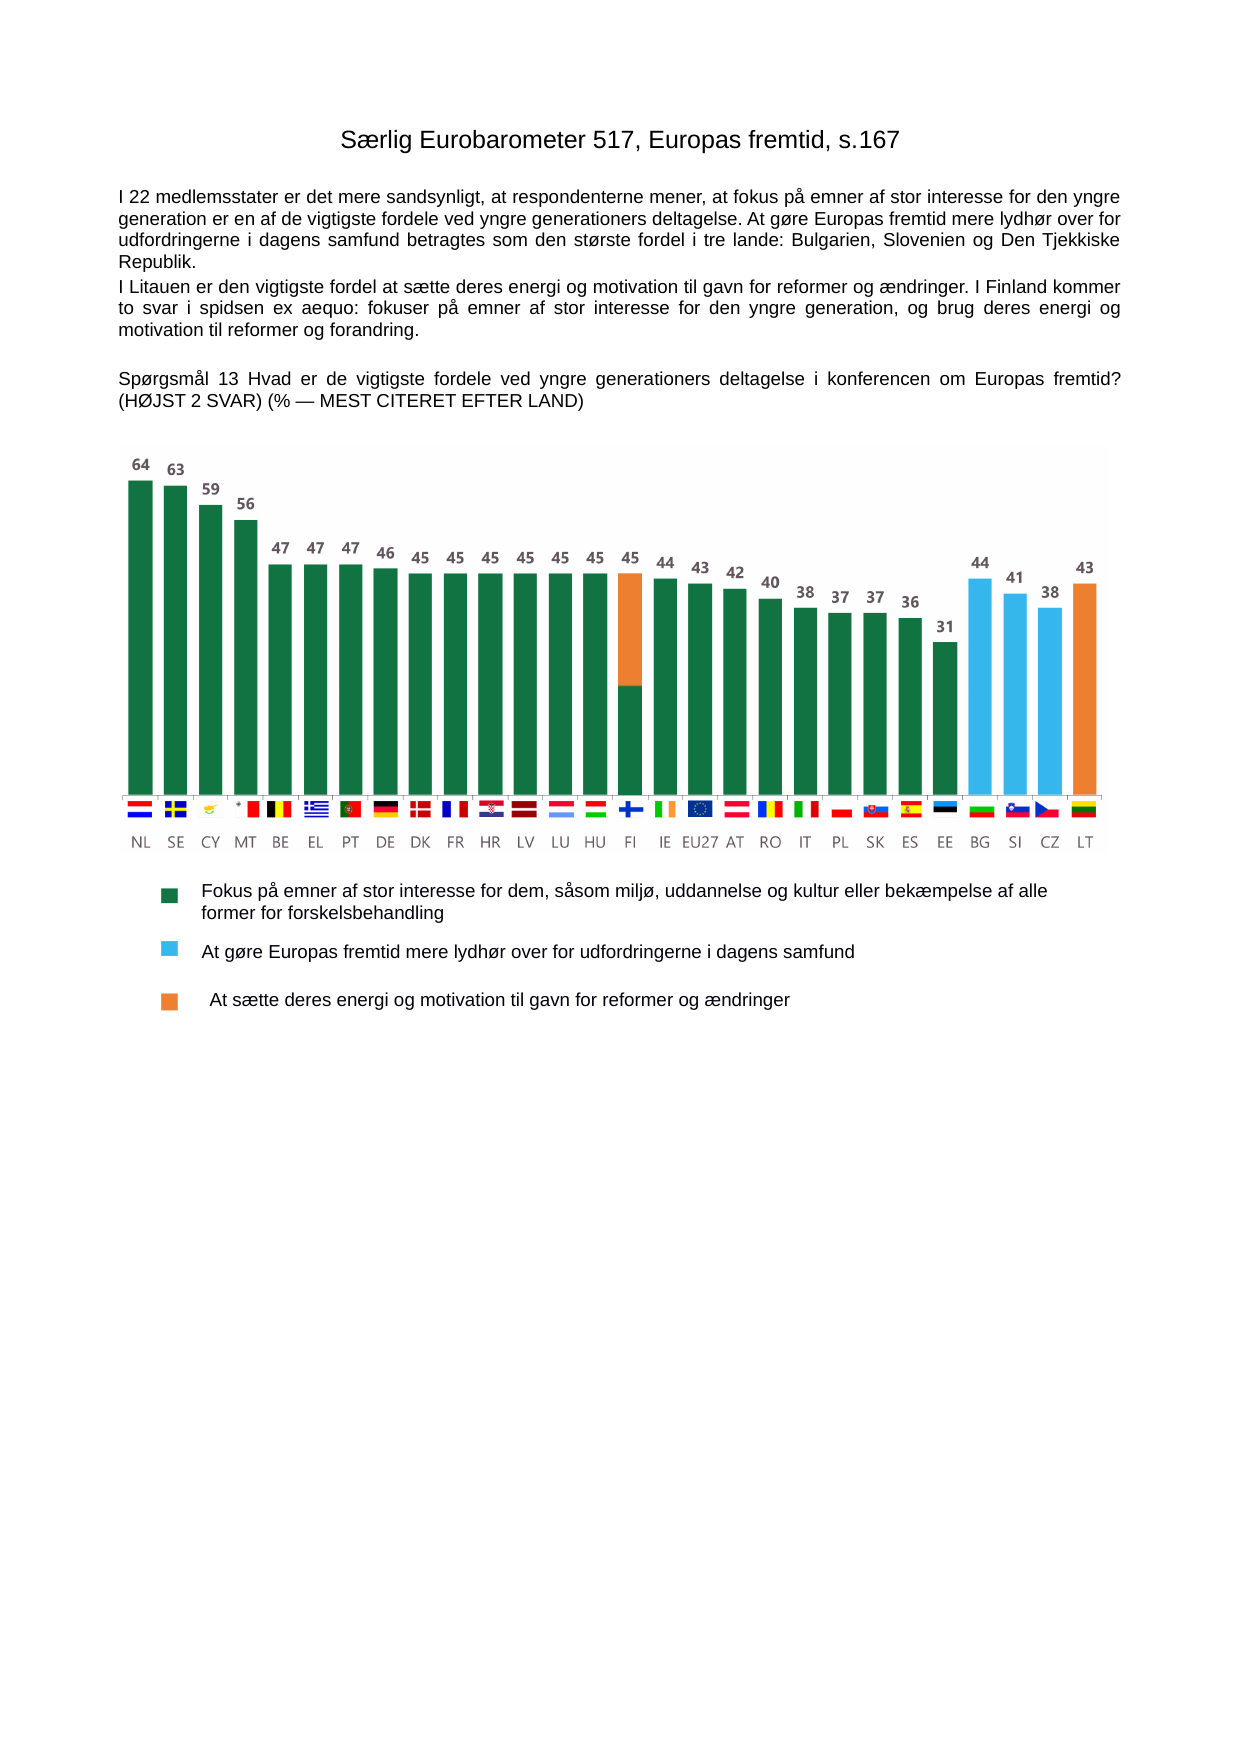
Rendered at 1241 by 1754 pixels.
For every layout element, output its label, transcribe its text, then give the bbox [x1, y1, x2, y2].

text I Litauen er den vigtigste fordel at sætte deres energi og motivation til gavn for reformer og ændringer. I Finland kommer to svar i spidsen ex aequo: fokuser på emner af stor interesse for den yngre generation, og brug deres energi og motivation til reformer og forandring. [118, 276, 1122, 340]
picture [131, 876, 192, 1019]
picture [118, 445, 1108, 854]
text Spørgsmål 13 Hvad er de vigtigste fordele ved yngre generationers deltagelse i konferencen om Europas fremtid? (HØJST 2 SVAR) (% — MEST CITERET EFTER LAND) [118, 368, 1122, 411]
text I 22 medlemsstater er det mere sandsynligt, at respondenterne mener, at fokus på emner af stor interesse for den yngre generation er en af de vigtigste fordele ved yngre generationers deltagelse. At gøre Europas fremtid mere lydhør over for udfordringerne i dagens samfund betragtes som den største fordel i tre lande: Bulgarien, Slovenien og Den Tjekkiske Republik. [118, 186, 1122, 272]
